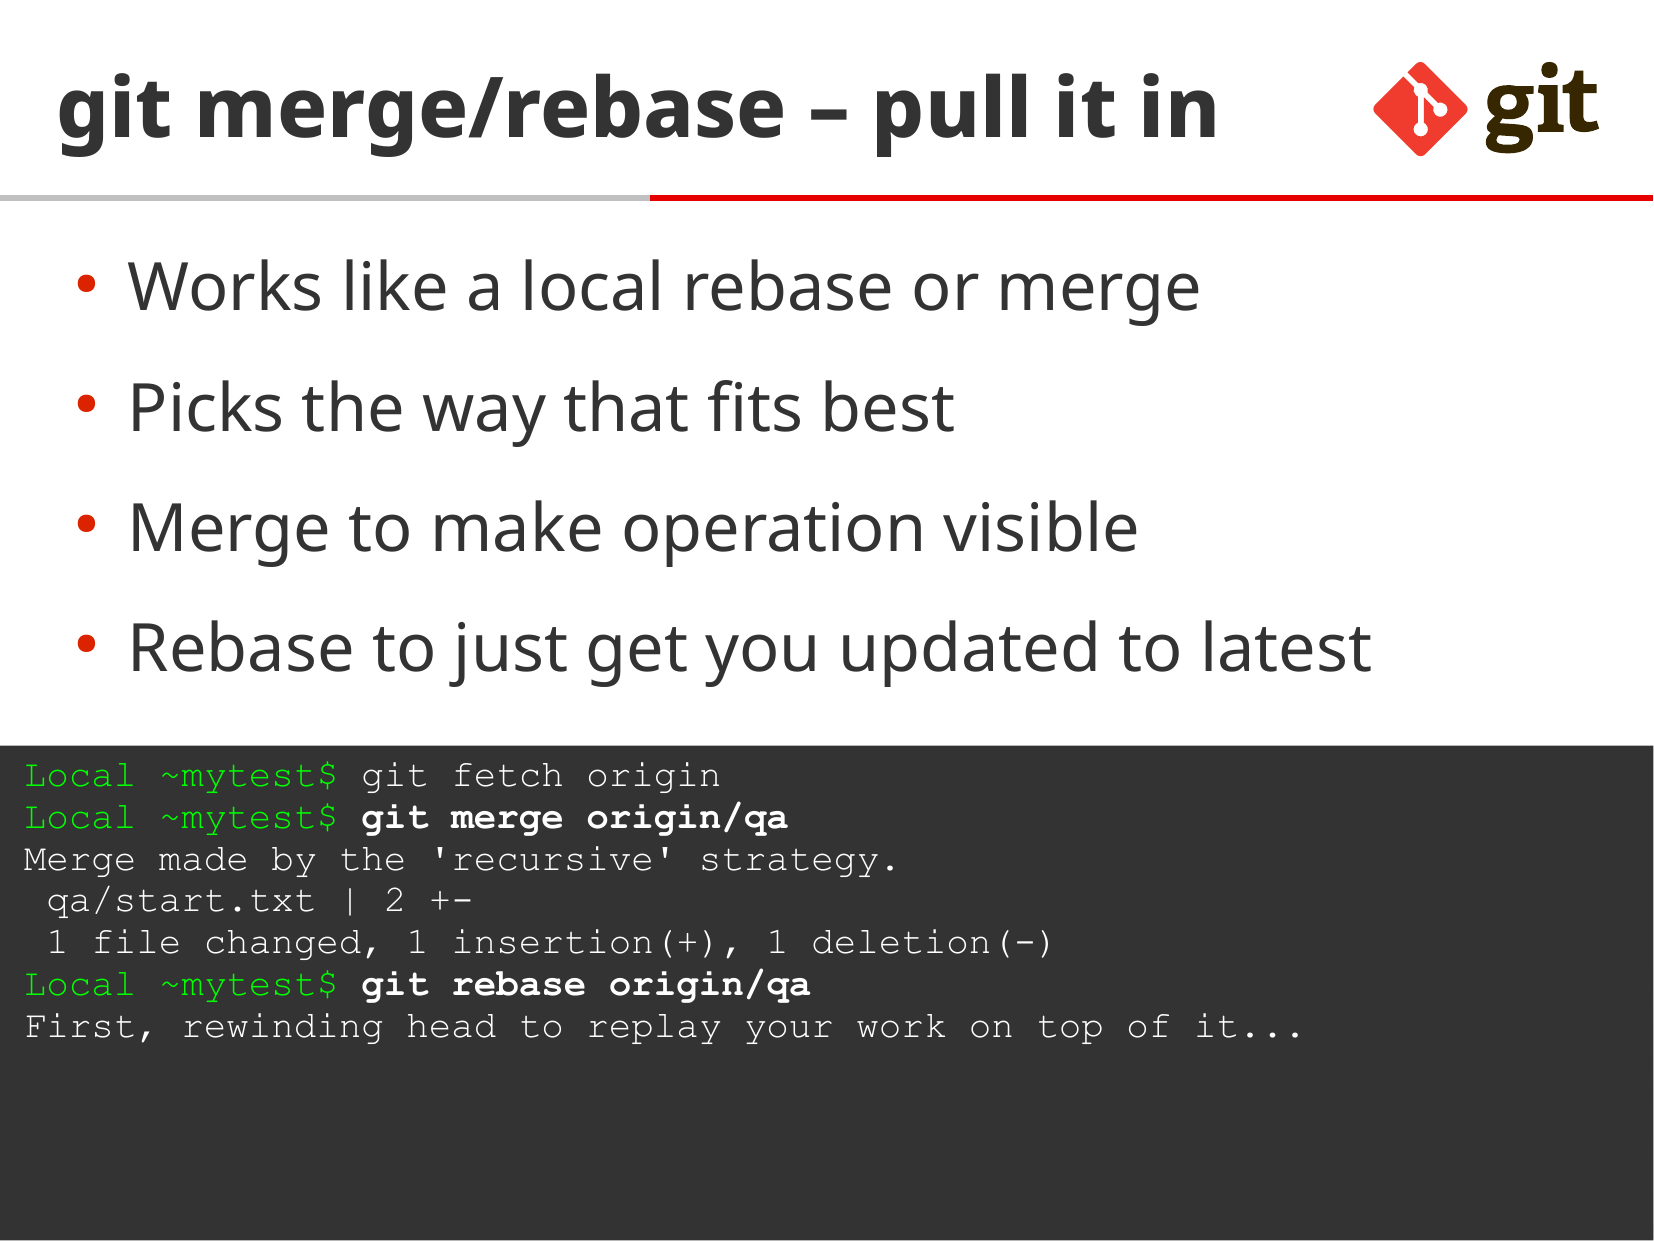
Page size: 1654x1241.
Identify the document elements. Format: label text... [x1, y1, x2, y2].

list Works like a local rebase or merge Picks the way that fits best Merge to make operation visible Rebase to just get you updated to latest [56, 239, 1595, 745]
text_box Local ~mytest$ git fetch origin Local ~mytest$ git merge origin/qa Merge made by the 'recursive' strategy. qa/start.txt | 2 +- 1 file changed, 1 insertion(+), 1 deletion(-) Local ~mytest$ git rebase origin/qa First, rewinding head to replay your work on top of it... [0, 745, 1654, 1241]
title git merge/rebase – pull it in [56, 36, 1546, 175]
